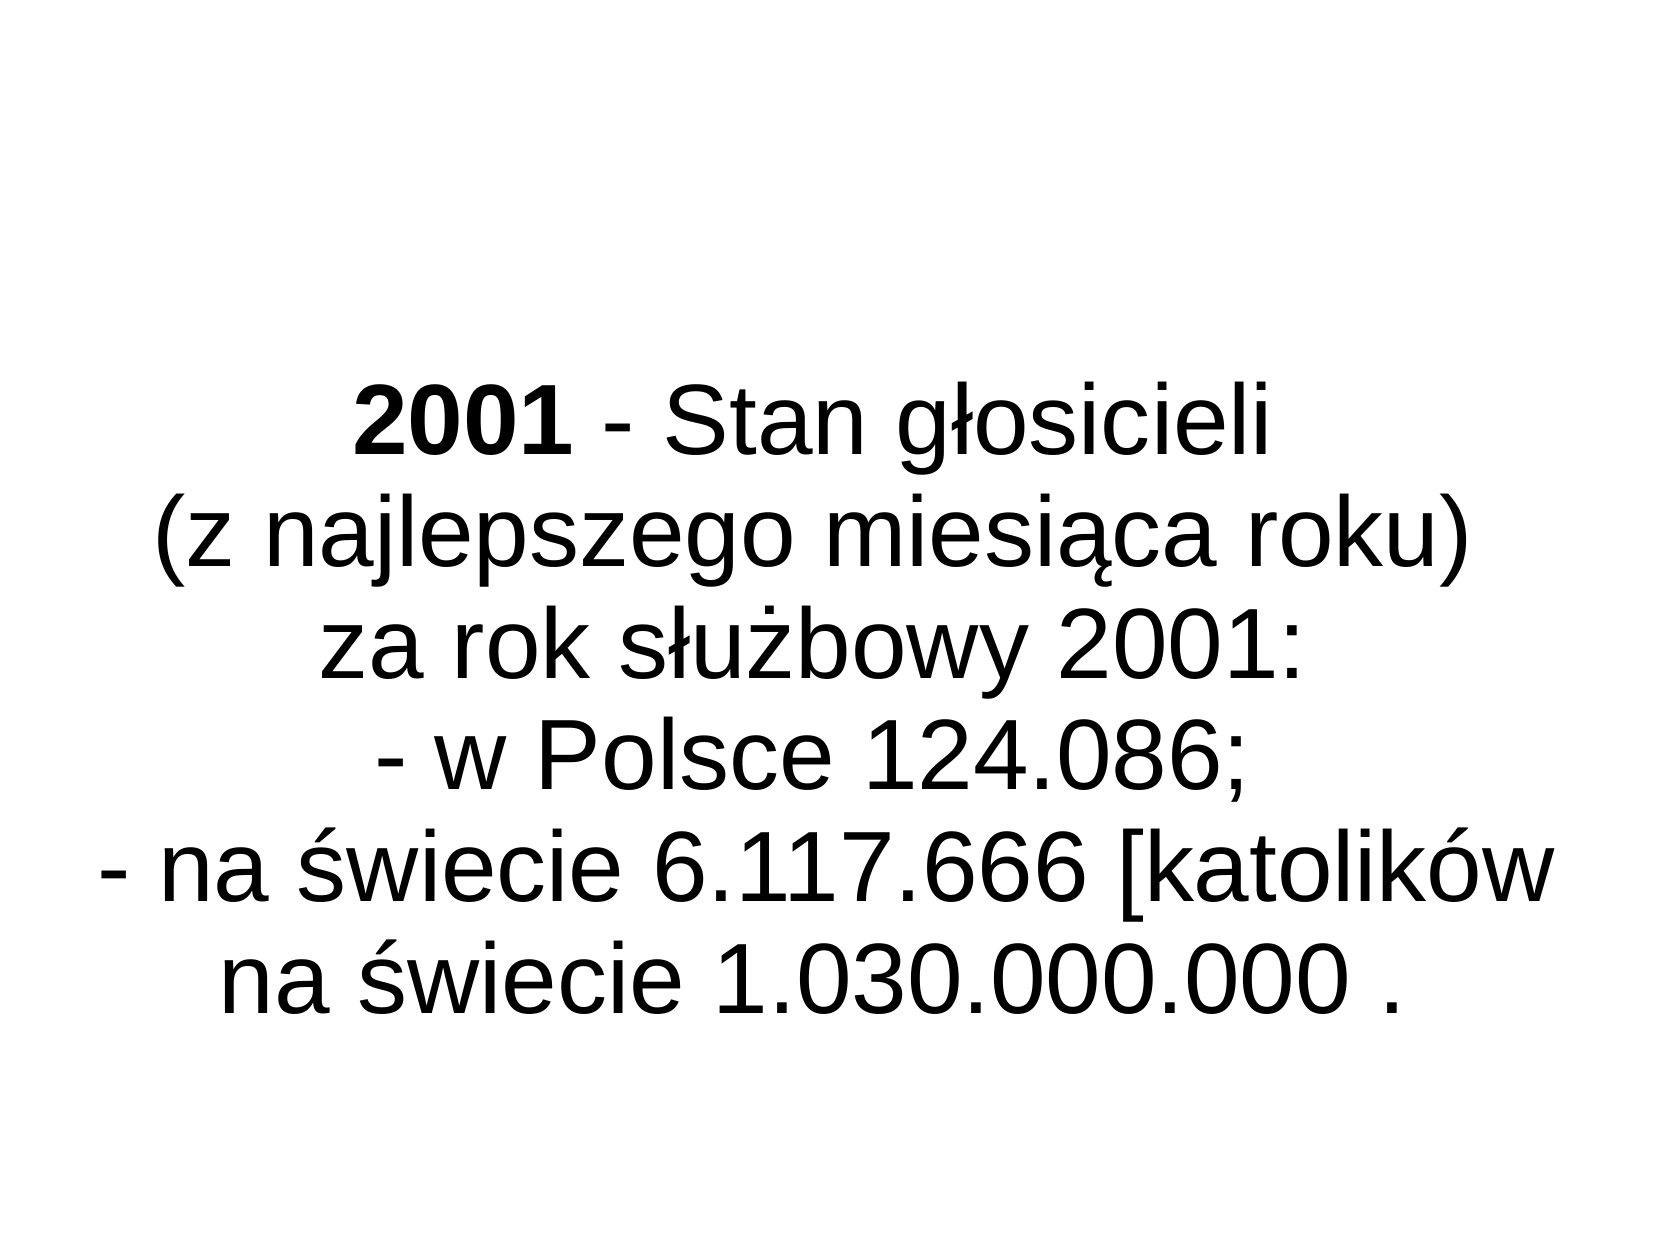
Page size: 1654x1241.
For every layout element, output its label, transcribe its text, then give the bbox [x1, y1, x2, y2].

subtitle 2001 - Stan głosicieli (z najlepszego miesiąca roku) za rok służbowy 2001: - w Polsce 124.086; - na świecie 6.117.666 [katolików na świecie 1.030.000.000 . [82, 297, 1571, 1102]
